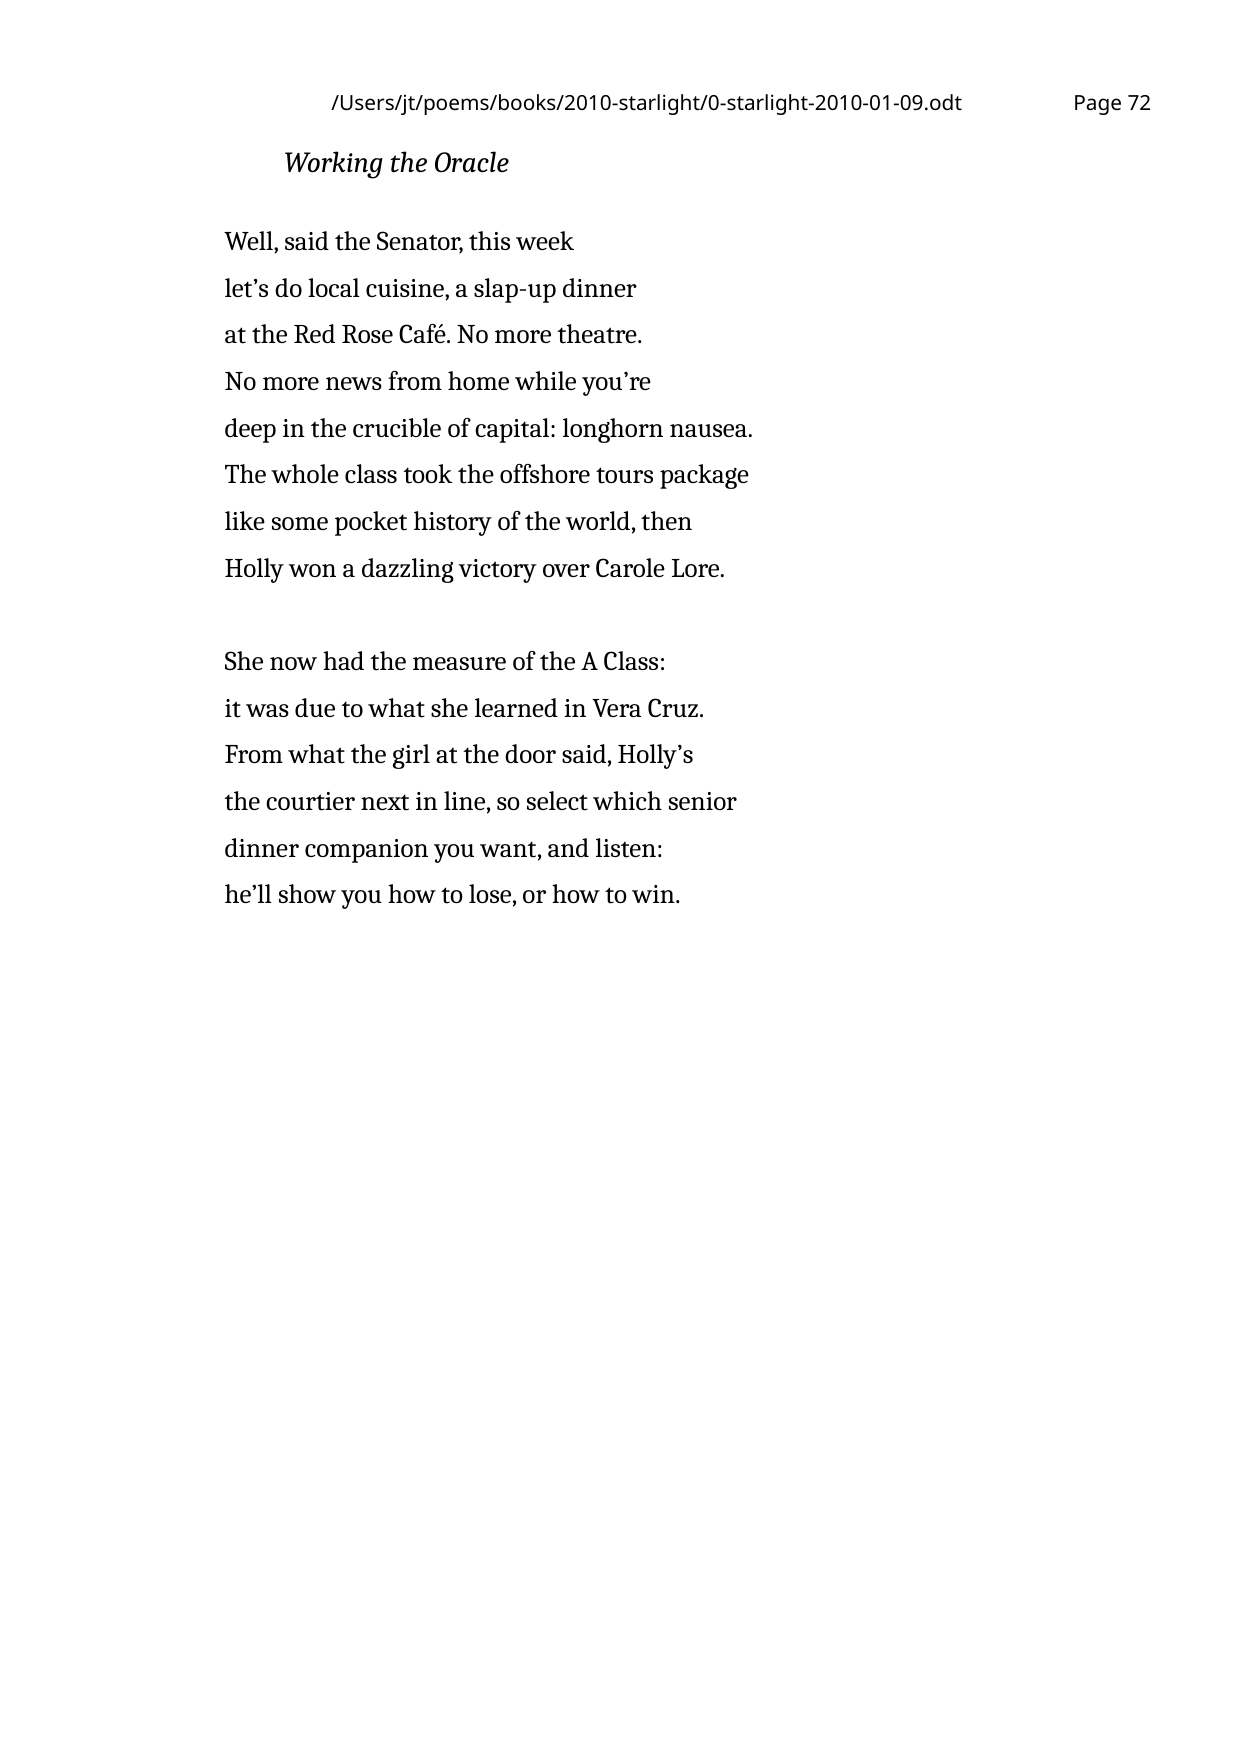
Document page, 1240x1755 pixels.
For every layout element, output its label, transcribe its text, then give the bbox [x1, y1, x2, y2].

text From what the girl at the door said, Holly’s [224, 739, 1151, 771]
text at the Red Rose Café. No more theatre. [224, 319, 1151, 351]
text She now had the measure of the A Class: [224, 646, 1151, 677]
text like some pocket history of the world, then [224, 506, 1151, 537]
text let’s do local cuisine, a slap-up dinner [224, 273, 1151, 304]
text dinner companion you want, and listen: [224, 833, 1151, 864]
text No more news from home while you’re [224, 366, 1151, 397]
text The whole class took the offshore tours package [224, 459, 1151, 491]
text Well, said the Senator, this week [224, 226, 1151, 257]
text deep in the crucible of capital: longhorn nausea. [224, 413, 1151, 444]
text he’ll show you how to lose, or how to win. [224, 879, 1151, 911]
title Working the Oracle [283, 146, 1062, 180]
text it was due to what she learned in Vera Cruz. [224, 693, 1151, 724]
text Holly won a dazzling victory over Carole Lore. [224, 553, 1151, 584]
text the courtier next in line, so select which senior [224, 786, 1151, 817]
